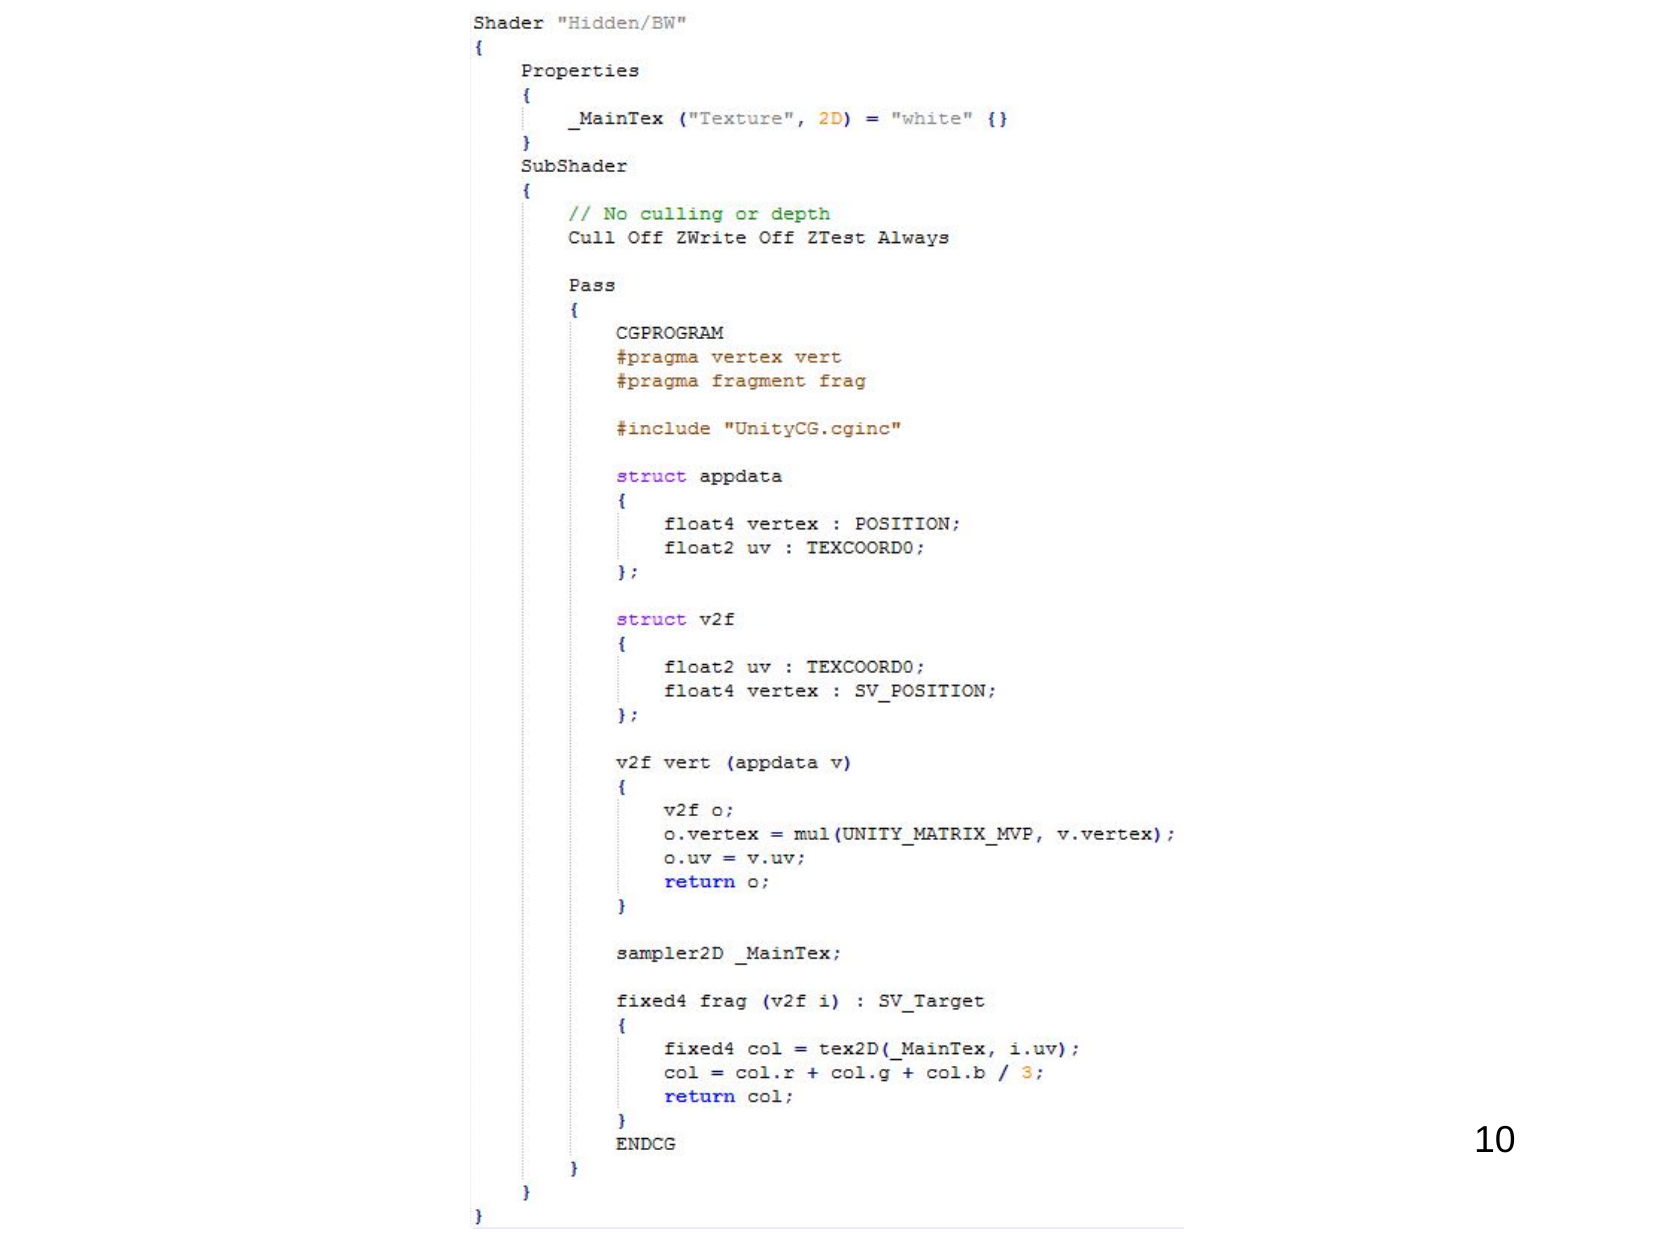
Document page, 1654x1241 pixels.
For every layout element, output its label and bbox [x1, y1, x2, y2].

picture [470, 11, 1184, 1229]
text_box [1459, 1111, 1654, 1182]
